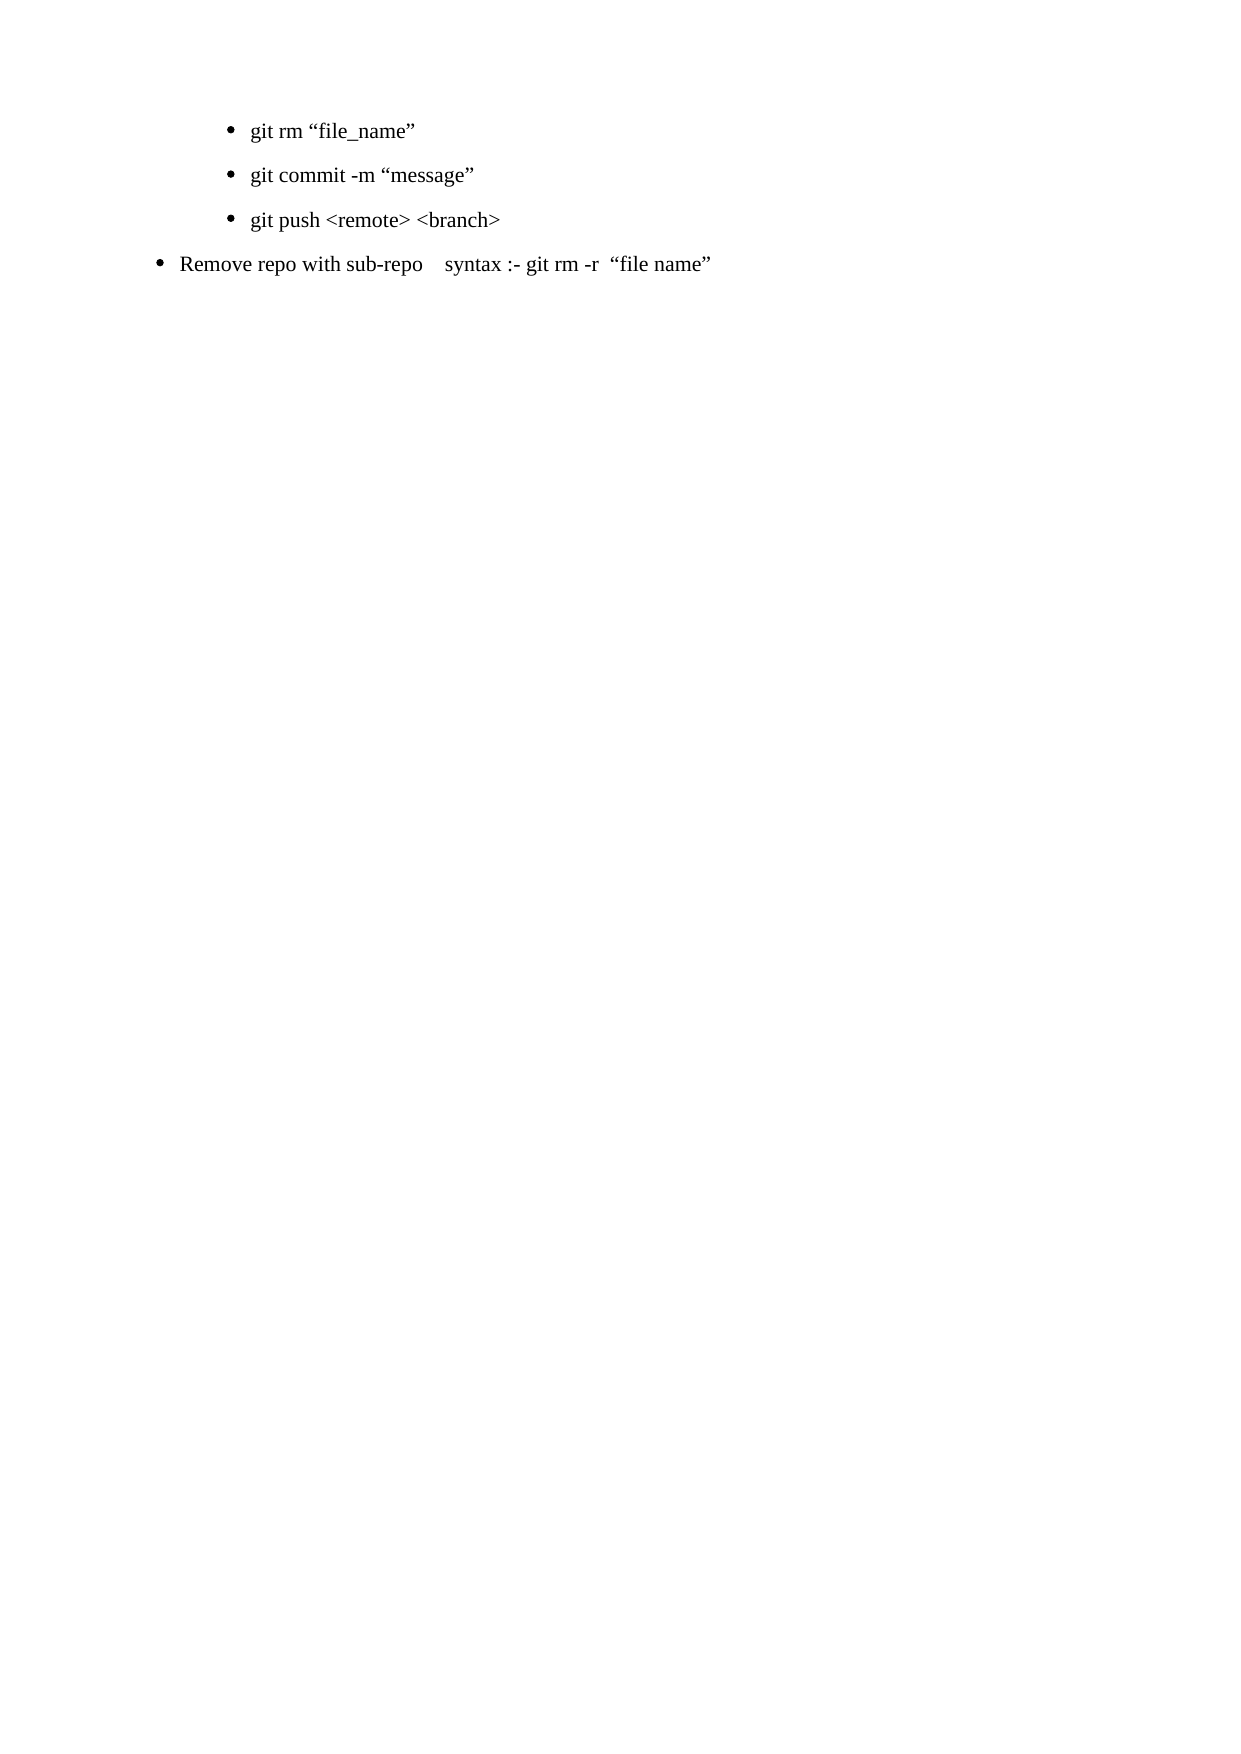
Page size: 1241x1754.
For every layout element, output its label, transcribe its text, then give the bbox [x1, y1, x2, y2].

list git rm “file_name” [226, 118, 1122, 144]
list Remove repo with sub-repo syntax :- git rm -r “file name” [156, 251, 1122, 277]
list git commit -m “message” [226, 162, 1122, 188]
list git push <remote> <branch> [226, 207, 1122, 232]
